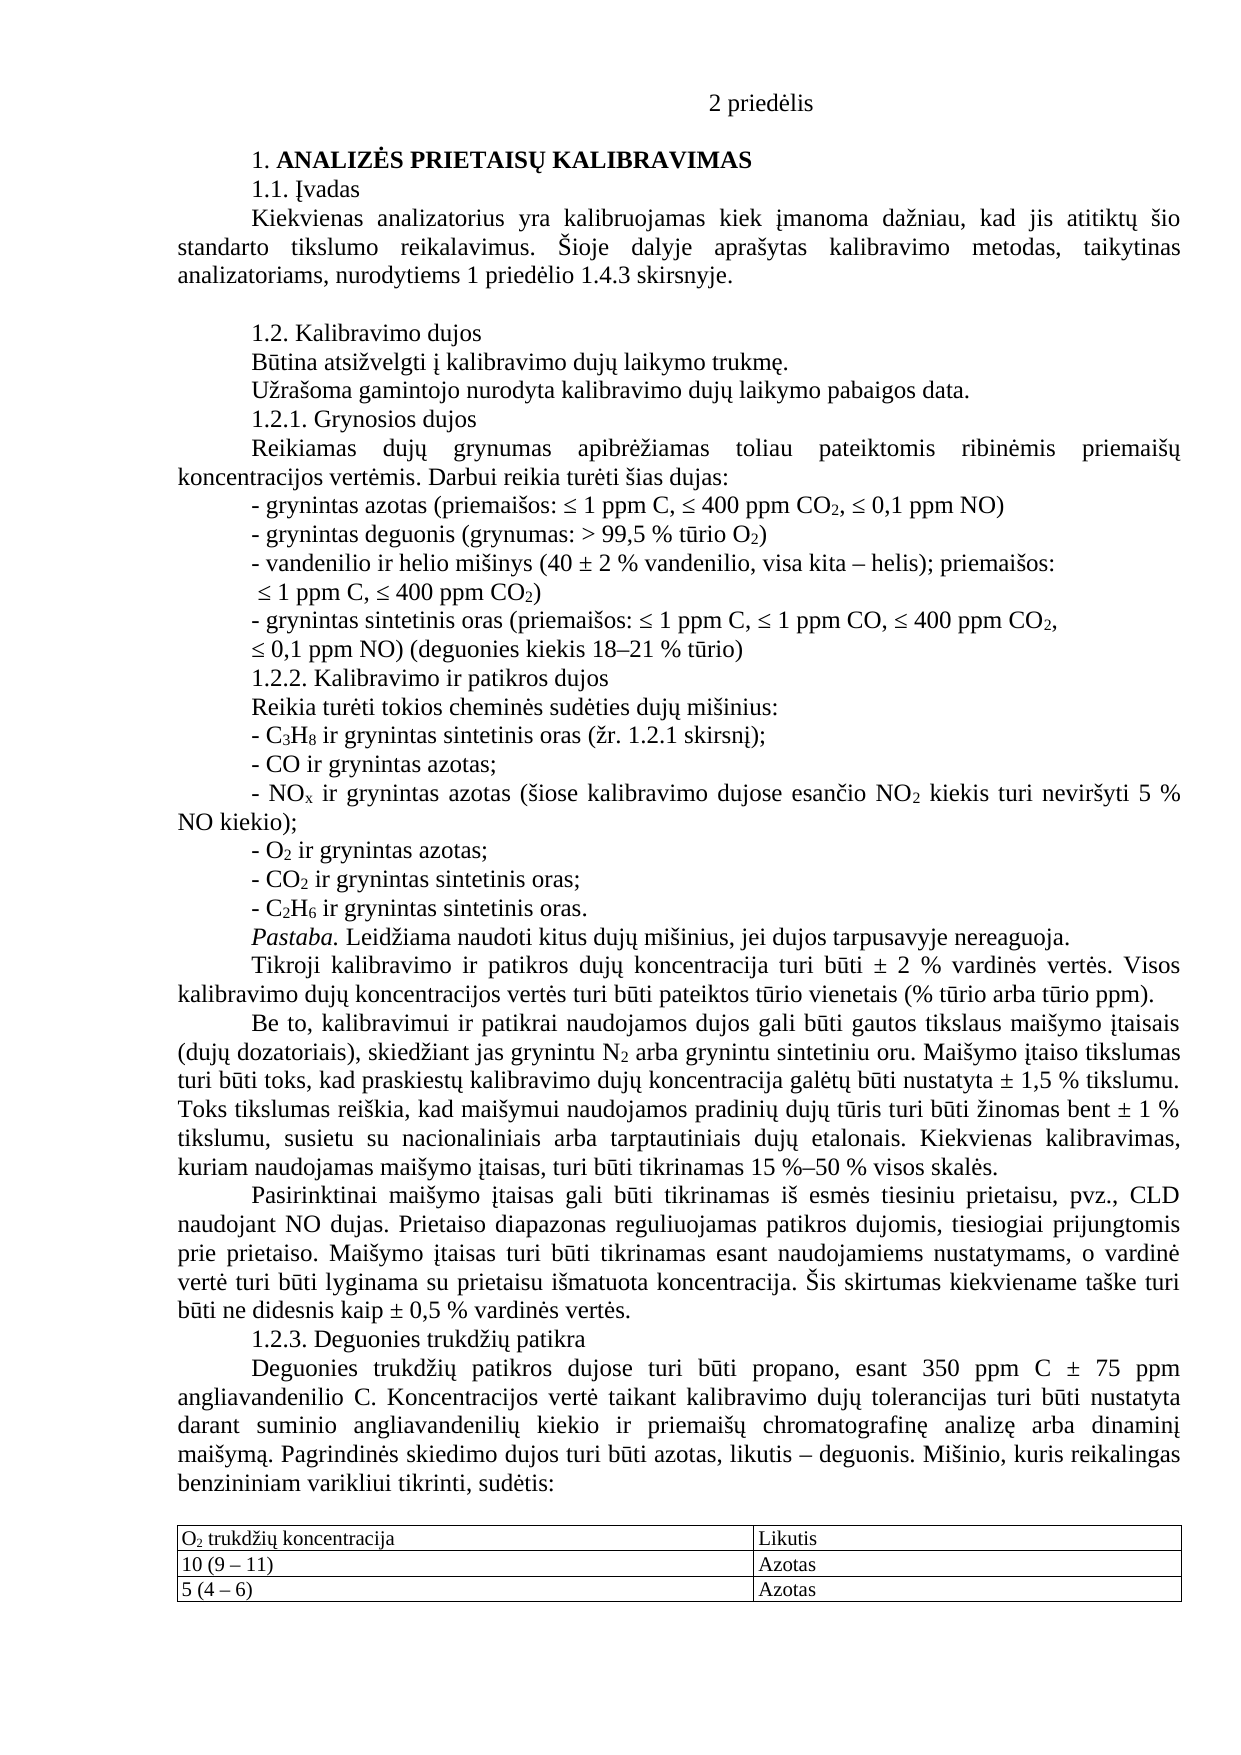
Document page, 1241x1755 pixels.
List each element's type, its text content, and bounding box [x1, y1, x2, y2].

text - vandenilio ir helio mišinys (40 ± 2 % vandenilio, visa kita – helis); priemaišos: [177, 548, 1181, 577]
text - grynintas azotas (priemaišos: ≤ 1 ppm C, ≤ 400 ppm CO2, ≤ 0,1 ppm NO) [177, 490, 1181, 519]
table_cell Azotas [754, 1551, 1181, 1576]
table_cell Azotas [754, 1577, 1181, 1601]
text - C3H8 ir grynintas sintetinis oras (žr. 1.2.1 skirsnį); [177, 720, 1181, 749]
text - CO ir grynintas azotas; [177, 749, 1181, 778]
text 1.2.1. Grynosios dujos [177, 404, 1181, 433]
text - CO2 ir grynintas sintetinis oras; [177, 864, 1181, 893]
text - O2 ir grynintas azotas; [177, 835, 1181, 864]
text Pastaba. Leidžiama naudoti kitus dujų mišinius, jei dujos tarpusavyje nereaguoja. [177, 922, 1181, 950]
text Kiekvienas analizatorius yra kalibruojamas kiek įmanoma dažniau, kad jis atitiktų šio standarto tikslumo reikalavimus. Šioje dalyje aprašytas kalibravimo metodas, taikytinas analizatoriams, nurodytiems 1 priedėlio 1.4.3 skirsnyje. [177, 203, 1181, 289]
text Užrašoma gamintojo nurodyta kalibravimo dujų laikymo pabaigos data. [177, 375, 1181, 404]
text 1.2.2. Kalibravimo ir patikros dujos [177, 663, 1181, 692]
text 2 priedėlis [177, 88, 1181, 117]
text 1.2.3. Deguonies trukdžių patikra [177, 1324, 1181, 1353]
text 1.1. Įvadas [177, 174, 1181, 203]
text 1. ANALIZĖS PRIETAISŲ KALIBRAVIMAS [177, 145, 1181, 174]
table_header O2 trukdžių koncentracija [178, 1526, 753, 1550]
table_cell 10 (9 – 11) [178, 1551, 753, 1576]
text Tikroji kalibravimo ir patikros dujų koncentracija turi būti ± 2 % vardinės vertės. Visos kalibravimo dujų koncentracijos vertės turi būti pateiktos tūrio vienetais (% tūrio arba tūrio ppm). [177, 950, 1181, 1008]
text - grynintas sintetinis oras (priemaišos: ≤ 1 ppm C, ≤ 1 ppm CO, ≤ 400 ppm CO2, [177, 605, 1181, 634]
text - NOx ir grynintas azotas (šiose kalibravimo dujose esančio NO2 kiekis turi neviršyti 5 % NO kiekio); [177, 778, 1181, 835]
text Deguonies trukdžių patikros dujose turi būti propano, esant 350 ppm C ± 75 ppm angliavandenilio C. Koncentracijos vertė taikant kalibravimo dujų tolerancijas turi būti nustatyta darant suminio angliavandenilių kiekio ir priemaišų chromatografinę analizę arba dinaminį maišymą. Pagrindinės skiedimo dujos turi būti azotas, likutis – deguonis. Mišinio, kuris reikalingas benzininiam varikliui tikrinti, sudėtis: [177, 1353, 1181, 1497]
text ≤ 1 ppm C, ≤ 400 ppm CO2) [177, 577, 1181, 605]
text Pasirinktinai maišymo įtaisas gali būti tikrinamas iš esmės tiesiniu prietaisu, pvz., CLD naudojant NO dujas. Prietaiso diapazonas reguliuojamas patikros dujomis, tiesiogiai prijungtomis prie prietaiso. Maišymo įtaisas turi būti tikrinamas esant naudojamiems nustatymams, o vardinė vertė turi būti lyginama su prietaisu išmatuota koncentracija. Šis skirtumas kiekviename taške turi būti ne didesnis kaip ± 0,5 % vardinės vertės. [177, 1180, 1181, 1324]
text 1.2. Kalibravimo dujos [177, 318, 1181, 347]
text Reikia turėti tokios cheminės sudėties dujų mišinius: [177, 692, 1181, 720]
text - C2H6 ir grynintas sintetinis oras. [177, 893, 1181, 922]
table_cell 5 (4 – 6) [178, 1577, 753, 1601]
text - grynintas deguonis (grynumas: > 99,5 % tūrio O2) [177, 519, 1181, 548]
table_header Likutis [754, 1526, 1181, 1550]
text Be to, kalibravimui ir patikrai naudojamos dujos gali būti gautos tikslaus maišymo įtaisais (dujų dozatoriais), skiedžiant jas grynintu N2 arba grynintu sintetiniu oru. Maišymo įtaiso tikslumas turi būti toks, kad praskiestų kalibravimo dujų koncentracija galėtų būti nustatyta ± 1,5 % tikslumu. Toks tikslumas reiškia, kad maišymui naudojamos pradinių dujų tūris turi būti žinomas bent ± 1 % tikslumu, susietu su nacionaliniais arba tarptautiniais dujų etalonais. Kiekvienas kalibravimas, kuriam naudojamas maišymo įtaisas, turi būti tikrinamas 15 %–50 % visos skalės. [177, 1008, 1181, 1180]
text ≤ 0,1 ppm NO) (deguonies kiekis 18–21 % tūrio) [177, 634, 1181, 663]
text Būtina atsižvelgti į kalibravimo dujų laikymo trukmę. [177, 347, 1181, 375]
text Reikiamas dujų grynumas apibrėžiamas toliau pateiktomis ribinėmis priemaišų koncentracijos vertėmis. Darbui reikia turėti šias dujas: [177, 433, 1181, 490]
